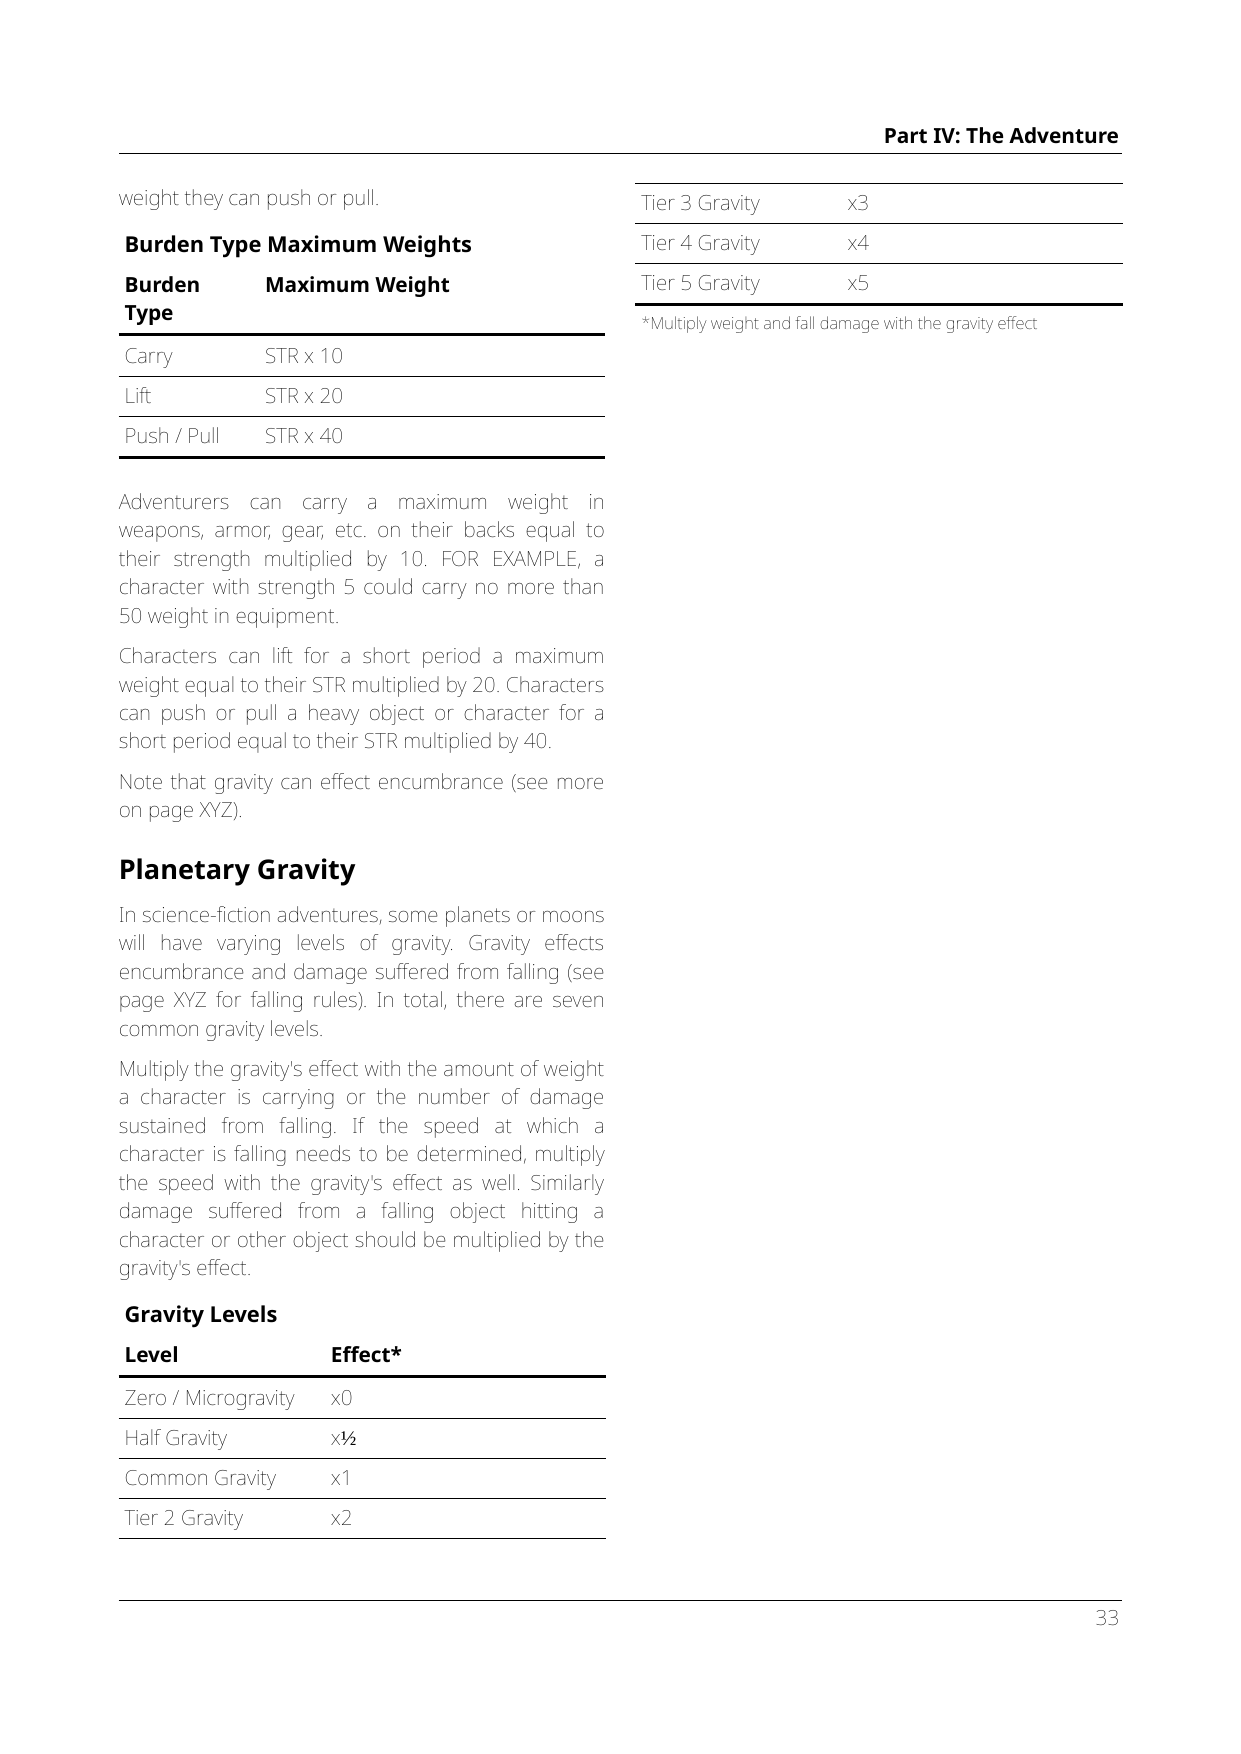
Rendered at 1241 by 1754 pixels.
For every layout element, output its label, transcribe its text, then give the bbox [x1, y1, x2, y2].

table_cell Tier 2 Gravity [119, 1499, 325, 1538]
table_cell x1 [325, 1459, 606, 1498]
table_cell STR x 20 [259, 377, 605, 416]
table_cell Tier 4 Gravity [635, 224, 841, 263]
table_cell Tier 5 Gravity [635, 264, 841, 303]
table_cell x5 [841, 264, 1123, 303]
table_cell Burden Type [119, 264, 259, 333]
text In science-fiction adventures, some planets or moons will have varying levels of gravity. Gravity effects encumbrance and damage suffered from falling (see page XYZ for falling rules). In total, there are seven common gravity levels. [118, 900, 605, 1042]
text Note that gravity can effect encumbrance (see more on page XYZ). [118, 767, 605, 824]
text Characters can lift for a short period a maximum weight equal to their STR multiplied by 20. Characters can push or pull a heavy object or character for a short period equal to their STR multiplied by 40. [118, 641, 605, 755]
table_cell x4 [841, 224, 1123, 263]
table_cell Effect* [325, 1335, 606, 1375]
text Adventurers can carry a maximum weight in weapons, armor, gear, etc. on their backs equal to their strength multiplied by 10. FOR EXAMPLE, a character with strength 5 could carry no more than 50 weight in equipment. [118, 459, 605, 629]
table_cell x3 [841, 184, 1123, 223]
table_cell Tier 3 Gravity [635, 184, 841, 223]
table_cell Zero / Microgravity [119, 1378, 325, 1418]
table_cell x2 [325, 1499, 606, 1538]
table_cell Common Gravity [119, 1459, 325, 1498]
table_cell Half Gravity [119, 1419, 325, 1458]
table_cell STR x 10 [259, 336, 605, 376]
table_cell x0 [325, 1378, 606, 1418]
table_cell Push / Pull [119, 417, 259, 456]
table_header Gravity Levels [119, 1294, 606, 1335]
table_cell Lift [119, 377, 259, 416]
table_header Burden Type Maximum Weights [119, 223, 605, 264]
text Multiply the gravity's effect with the amount of weight a character is carrying or the number of damage sustained from falling. If the speed at which a character is falling needs to be determined, multiply the speed with the gravity's effect as well. Similarly damage suffered from a falling object hitting a character or other object should be multiplied by the gravity's effect. [118, 1054, 605, 1282]
table_cell STR x 40 [259, 417, 605, 456]
table_cell x½ [325, 1419, 606, 1458]
table_cell Carry [119, 336, 259, 376]
text weight they can push or pull. [118, 183, 605, 211]
subtitle Planetary Gravity [118, 851, 605, 887]
table_cell *Multiply weight and fall damage with the gravity effect [635, 306, 1123, 340]
table_cell Maximum Weight [259, 264, 605, 333]
table_cell Level [119, 1335, 325, 1375]
